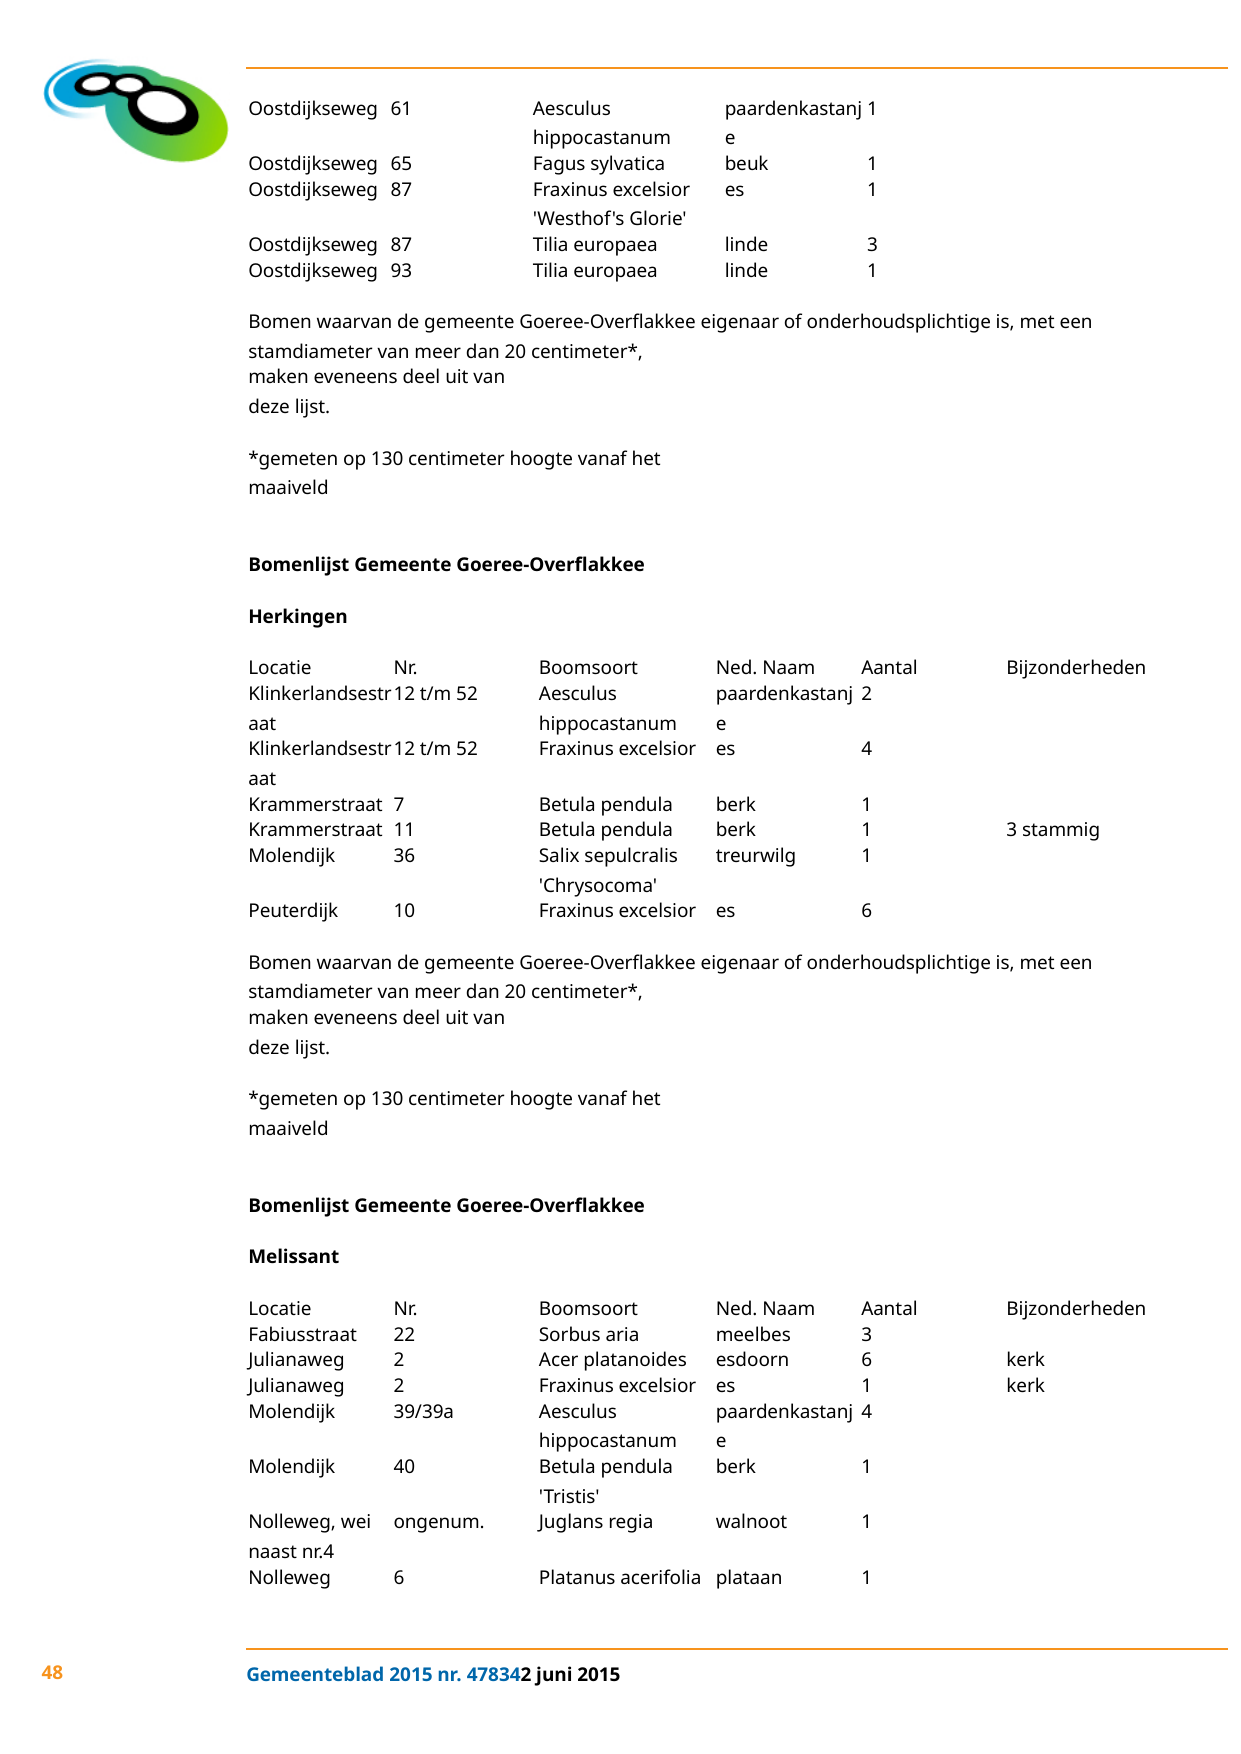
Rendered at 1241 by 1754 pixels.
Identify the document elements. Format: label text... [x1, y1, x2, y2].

table_cell Betula pendula 'Tristis' [539, 1453, 716, 1508]
table_cell [861, 629, 1006, 654]
table_cell maken eveneens deel uit van deze lijst. [248, 364, 533, 419]
table_cell Julianaweg [248, 1372, 393, 1398]
table_cell [539, 1269, 716, 1295]
table_cell [1006, 1269, 1152, 1295]
table_cell 1 [861, 1564, 1006, 1589]
table_cell [1006, 791, 1152, 816]
table_cell [716, 629, 861, 654]
table_cell Nolleweg [248, 1564, 393, 1589]
table_header Bomenlijst Gemeente Goeree-Overflakkee [248, 1192, 716, 1218]
table_cell [716, 1004, 861, 1059]
table_cell [1006, 1218, 1152, 1243]
table_cell walnoot [716, 1509, 861, 1564]
table_cell [393, 577, 539, 603]
table_cell 10 [393, 898, 539, 923]
table_cell Fraxinus excelsior 'Westhof's Glorie' [533, 176, 724, 231]
table_cell Aesculus hippocastanum [533, 95, 724, 150]
table_cell Bijzonderheden [1006, 1295, 1152, 1321]
table_cell 2 [393, 1372, 539, 1398]
table_cell [1006, 1004, 1152, 1059]
table_cell 1 [861, 1453, 1006, 1508]
table_cell [1009, 445, 1152, 500]
table_cell [867, 419, 1009, 445]
table_cell [1006, 898, 1152, 923]
table_cell [1009, 176, 1152, 231]
table_cell treurwilg [716, 842, 861, 897]
table_cell [861, 1004, 1006, 1059]
table_cell Fraxinus excelsior [539, 1372, 716, 1398]
table_cell [1009, 231, 1152, 257]
table_cell Betula pendula [539, 816, 716, 842]
table_cell [393, 1218, 539, 1243]
table_cell *gemeten op 130 centimeter hoogte vanaf het maaiveld [248, 1085, 716, 1141]
table_cell [248, 1218, 393, 1243]
table_cell paardenkastanje [716, 1398, 861, 1453]
table_cell [393, 629, 539, 654]
table_cell [539, 1004, 716, 1059]
table_cell [861, 1060, 1006, 1085]
table_cell [1006, 629, 1152, 654]
table_cell Fabiusstraat [248, 1321, 393, 1346]
table_cell 1 [861, 791, 1006, 816]
table_cell 3 stammig [1006, 816, 1152, 842]
table_cell Krammerstraat [248, 816, 393, 842]
table_cell Juglans regia [539, 1509, 716, 1564]
table_cell es [716, 1372, 861, 1398]
table_cell [861, 577, 1006, 603]
table_cell [1006, 1060, 1152, 1085]
table_cell Bijzonderheden [1006, 654, 1152, 680]
table_cell [867, 283, 1009, 308]
table_cell [1006, 735, 1152, 791]
table_cell 1 [867, 150, 1009, 176]
table_cell esdoorn [716, 1346, 861, 1372]
table_cell 4 [861, 735, 1006, 791]
table_cell Betula pendula [539, 791, 716, 816]
table_cell [1009, 95, 1152, 150]
table_cell Oostdijkseweg [248, 231, 390, 257]
table_cell [539, 629, 716, 654]
table_cell Oostdijkseweg [248, 257, 390, 283]
table_cell [1006, 1509, 1152, 1564]
table_cell 36 [393, 842, 539, 897]
table_cell 3 [861, 1321, 1006, 1346]
table_cell ongenum. [393, 1509, 539, 1564]
table_header [861, 551, 1006, 577]
table_cell 2 [861, 680, 1006, 735]
table_cell 65 [390, 150, 533, 176]
table_cell [533, 283, 724, 308]
table_cell Salix sepulcralis 'Chrysocoma' [539, 842, 716, 897]
table_cell 2 [393, 1346, 539, 1372]
table_cell berk [716, 791, 861, 816]
table_cell Nr. [393, 1295, 539, 1321]
table_cell [248, 419, 390, 445]
table_cell es [716, 735, 861, 791]
table_cell Bomen waarvan de gemeente Goeree-Overflakkee eigenaar of onderhoudsplichtige is, met een stamdiameter van meer dan 20 centimeter*, [248, 949, 1152, 1004]
table_cell [539, 1218, 716, 1243]
table_cell [861, 1085, 1006, 1141]
table_cell [725, 364, 867, 419]
table_cell 4 [861, 1398, 1006, 1453]
table_cell Klinkerlandsestraat [248, 680, 393, 735]
table_cell berk [716, 816, 861, 842]
table_cell [716, 923, 861, 949]
table_cell Fraxinus excelsior [539, 735, 716, 791]
table_cell 6 [861, 898, 1006, 923]
table_cell es [716, 898, 861, 923]
table_cell [248, 577, 393, 603]
table_cell Julianaweg [248, 1346, 393, 1372]
table_cell [716, 577, 861, 603]
table_cell [393, 1060, 539, 1085]
table_cell [248, 1060, 393, 1085]
table_cell [725, 419, 867, 445]
table_cell 6 [393, 1564, 539, 1589]
table_cell Aantal [861, 654, 1006, 680]
table_cell Bomen waarvan de gemeente Goeree-Overflakkee eigenaar of onderhoudsplichtige is, met een stamdiameter van meer dan 20 centimeter*, [248, 308, 1152, 364]
table_cell Acer platanoides [539, 1346, 716, 1372]
table_cell [539, 603, 716, 629]
table_cell 11 [393, 816, 539, 842]
table_cell [716, 1060, 861, 1085]
table_cell [539, 1244, 716, 1269]
table_cell 39/39a [393, 1398, 539, 1453]
table_cell 1 [861, 842, 1006, 897]
table_cell [390, 283, 533, 308]
table_cell Ned. Naam [716, 654, 861, 680]
table_cell [1006, 577, 1152, 603]
table_cell [539, 577, 716, 603]
table_cell linde [725, 231, 867, 257]
table_cell [1009, 150, 1152, 176]
table_cell 1 [867, 176, 1009, 231]
table_cell Fagus sylvatica [533, 150, 724, 176]
table_cell [716, 1244, 861, 1269]
table_cell [393, 603, 539, 629]
table_cell [393, 1269, 539, 1295]
table_cell Molendijk [248, 1398, 393, 1453]
table_cell [861, 923, 1006, 949]
table_cell Fraxinus excelsior [539, 898, 716, 923]
table_cell [725, 283, 867, 308]
table_cell Boomsoort [539, 654, 716, 680]
table_cell [867, 445, 1009, 500]
table_cell 87 [390, 176, 533, 231]
table_cell 40 [393, 1453, 539, 1508]
table_cell 1 [867, 95, 1009, 150]
table_cell [1009, 257, 1152, 283]
table_cell 12 t/m 52 [393, 735, 539, 791]
table_cell [1006, 1564, 1152, 1589]
table_cell es [725, 176, 867, 231]
table_cell [861, 1269, 1006, 1295]
table_cell [393, 923, 539, 949]
table_cell Molendijk [248, 1453, 393, 1508]
table_cell 3 [867, 231, 1009, 257]
table_cell Oostdijkseweg [248, 95, 390, 150]
table_header Bomenlijst Gemeente Goeree-Overflakkee [248, 551, 716, 577]
table_cell Peuterdijk [248, 898, 393, 923]
table_cell [716, 1218, 861, 1243]
table_header [1006, 1192, 1152, 1218]
table_cell Krammerstraat [248, 791, 393, 816]
table_cell Locatie [248, 654, 393, 680]
table_cell [716, 1085, 861, 1141]
table_header [716, 1192, 861, 1218]
table_cell Nolleweg, wei naast nr.4 [248, 1509, 393, 1564]
table_cell [390, 419, 533, 445]
table_cell 1 [861, 816, 1006, 842]
table_cell 22 [393, 1321, 539, 1346]
table_cell [1009, 283, 1152, 308]
table_cell Boomsoort [539, 1295, 716, 1321]
table_cell [1009, 364, 1152, 419]
table_cell Sorbus aria [539, 1321, 716, 1346]
table_cell meelbes [716, 1321, 861, 1346]
table_cell [533, 364, 724, 419]
table_cell [1006, 1453, 1152, 1508]
table_cell *gemeten op 130 centimeter hoogte vanaf het maaiveld [248, 445, 724, 500]
table_cell [861, 1218, 1006, 1243]
table_cell [1006, 923, 1152, 949]
table_header [861, 1192, 1006, 1218]
table_cell [861, 1244, 1006, 1269]
table_header [1006, 551, 1152, 577]
table_cell [1006, 1244, 1152, 1269]
table_cell [867, 364, 1009, 419]
table_cell 12 t/m 52 [393, 680, 539, 735]
table_cell kerk [1006, 1372, 1152, 1398]
table_cell Nr. [393, 654, 539, 680]
table_cell [861, 603, 1006, 629]
table_header [716, 551, 861, 577]
table_cell [393, 1244, 539, 1269]
table_cell beuk [725, 150, 867, 176]
table_cell Melissant [248, 1244, 393, 1269]
table_cell [248, 923, 393, 949]
table_cell kerk [1006, 1346, 1152, 1372]
table_cell plataan [716, 1564, 861, 1589]
table_cell 7 [393, 791, 539, 816]
table_cell Tilia europaea [533, 231, 724, 257]
table_cell Tilia europaea [533, 257, 724, 283]
table_cell berk [716, 1453, 861, 1508]
table_cell [539, 1060, 716, 1085]
table_cell [533, 419, 724, 445]
table_cell Aesculus hippocastanum [539, 680, 716, 735]
table_cell [1009, 419, 1152, 445]
table_cell [716, 603, 861, 629]
table_cell Oostdijkseweg [248, 176, 390, 231]
table_cell Ned. Naam [716, 1295, 861, 1321]
table_cell [716, 1269, 861, 1295]
table_cell Locatie [248, 1295, 393, 1321]
table_cell [1006, 603, 1152, 629]
table_cell 93 [390, 257, 533, 283]
table_cell [1006, 1085, 1152, 1141]
picture [41, 47, 231, 172]
table_cell [1006, 680, 1152, 735]
table_cell [539, 923, 716, 949]
table_cell [725, 445, 867, 500]
table_cell maken eveneens deel uit van deze lijst. [248, 1004, 539, 1059]
table_cell 1 [861, 1509, 1006, 1564]
table_cell 87 [390, 231, 533, 257]
table_cell 1 [861, 1372, 1006, 1398]
table_cell Aantal [861, 1295, 1006, 1321]
table_cell [1006, 842, 1152, 897]
table_cell [248, 629, 393, 654]
table_cell Herkingen [248, 603, 393, 629]
table_cell Molendijk [248, 842, 393, 897]
table_cell Oostdijkseweg [248, 150, 390, 176]
table_cell paardenkastanje [716, 680, 861, 735]
table_cell Klinkerlandsestraat [248, 735, 393, 791]
table_cell [1006, 1398, 1152, 1453]
table_cell 6 [861, 1346, 1006, 1372]
table_cell linde [725, 257, 867, 283]
table_cell 61 [390, 95, 533, 150]
table_cell [248, 283, 390, 308]
table_cell Aesculus hippocastanum [539, 1398, 716, 1453]
table_cell 1 [867, 257, 1009, 283]
table_cell Platanus acerifolia [539, 1564, 716, 1589]
table_cell [248, 1269, 393, 1295]
table_cell [1006, 1321, 1152, 1346]
table_cell paardenkastanje [725, 95, 867, 150]
